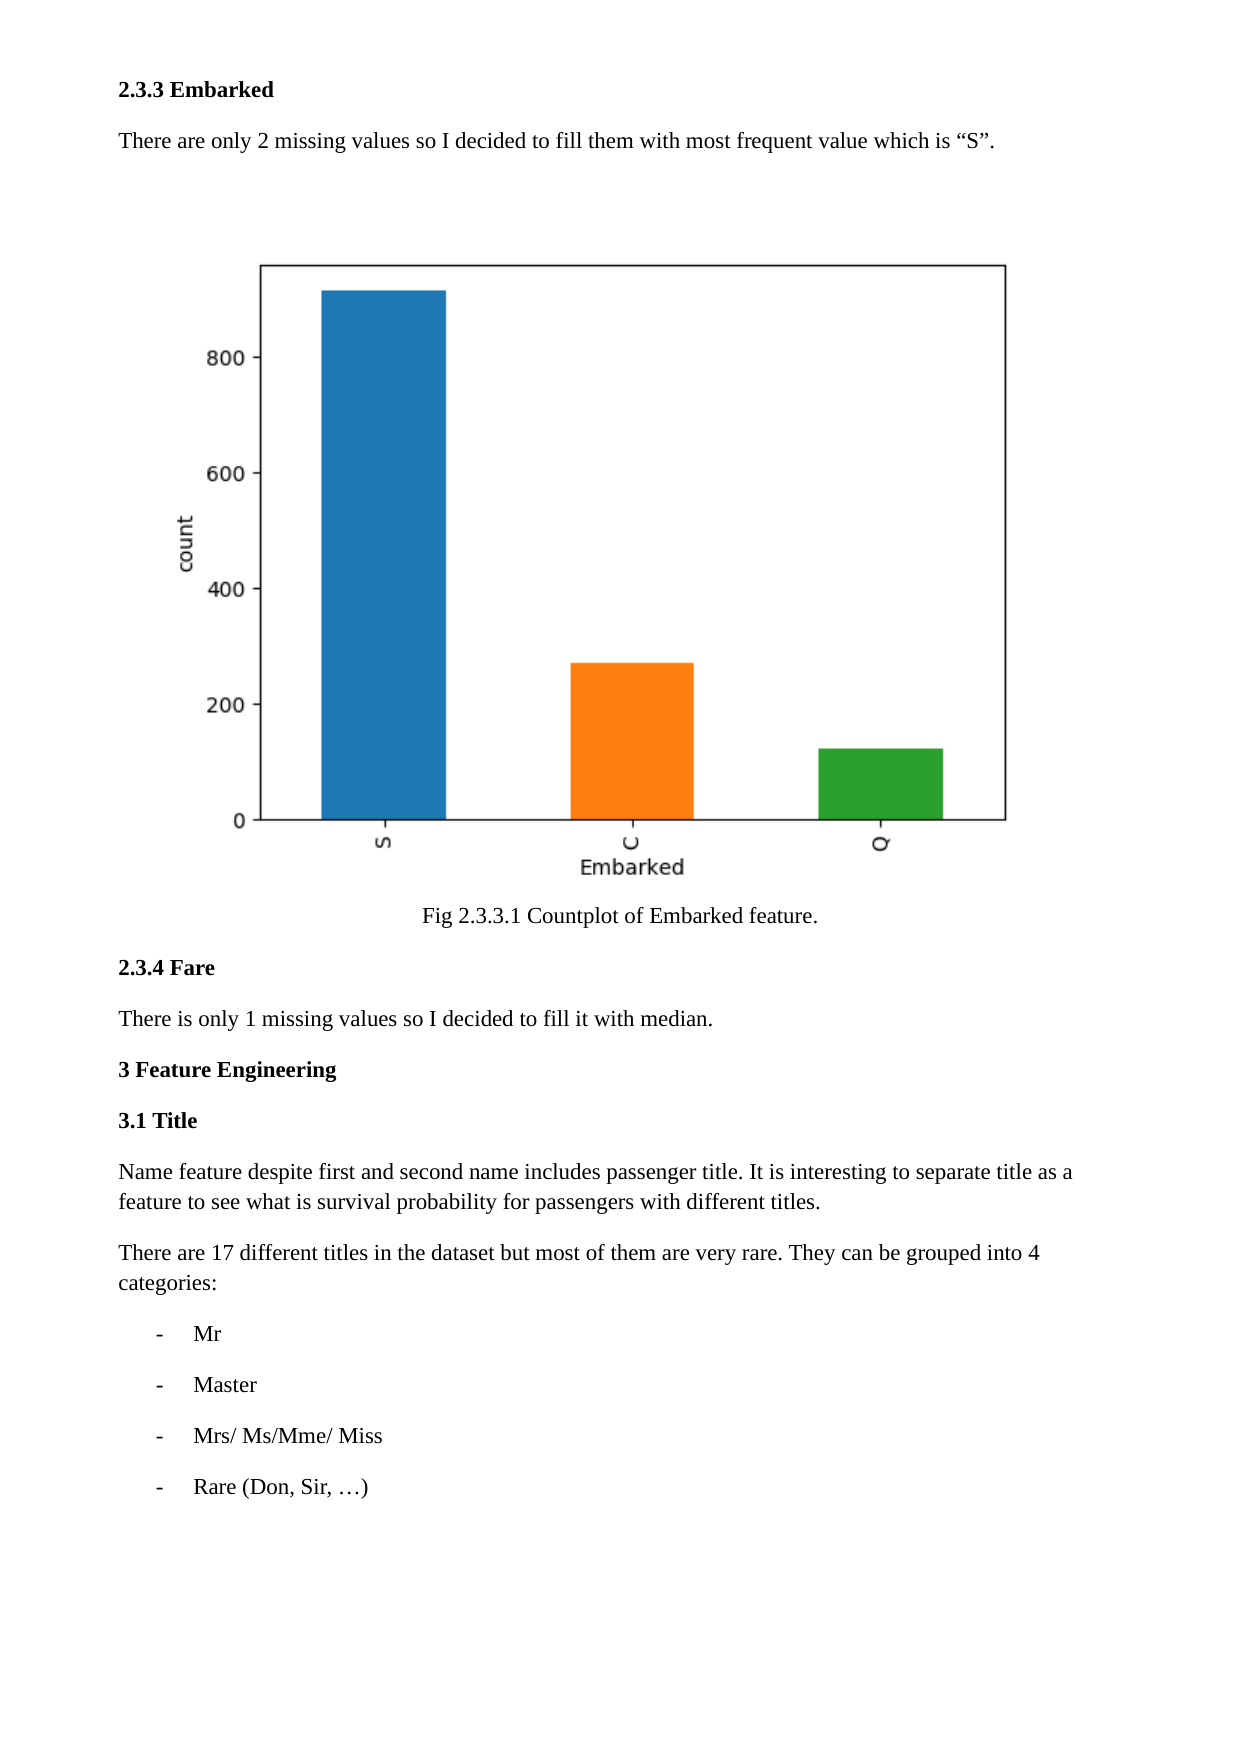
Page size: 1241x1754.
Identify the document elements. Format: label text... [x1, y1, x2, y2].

list Rare (Don, Sir, …) [156, 1473, 1122, 1500]
text 3.1 Title [118, 1107, 1122, 1133]
list Master [156, 1371, 1122, 1398]
text 2.3.3 Embarked [118, 77, 1122, 103]
text 3 Feature Engineering [118, 1056, 1122, 1082]
list Mr [156, 1320, 1122, 1347]
list Mrs/ Ms/Mme/ Miss [156, 1422, 1122, 1449]
text Name feature despite first and second name includes passenger title. It is interesting to separate title as a feature to see what is survival probability for passengers with different titles. [118, 1158, 1122, 1214]
text There are only 2 missing values so I decided to fill them with most frequent value which is “S”. [118, 128, 1122, 154]
text There is only 1 missing values so I decided to fill it with median. [118, 1004, 1122, 1031]
text 2.3.4 Fare [118, 953, 1122, 980]
text There are 17 different titles in the dataset but most of them are very rare. They can be grouped into 4 categories: [118, 1239, 1122, 1296]
text Fig 2.3.3.1 Countplot of Embarked feature. [118, 899, 1122, 929]
picture [140, 178, 1100, 899]
